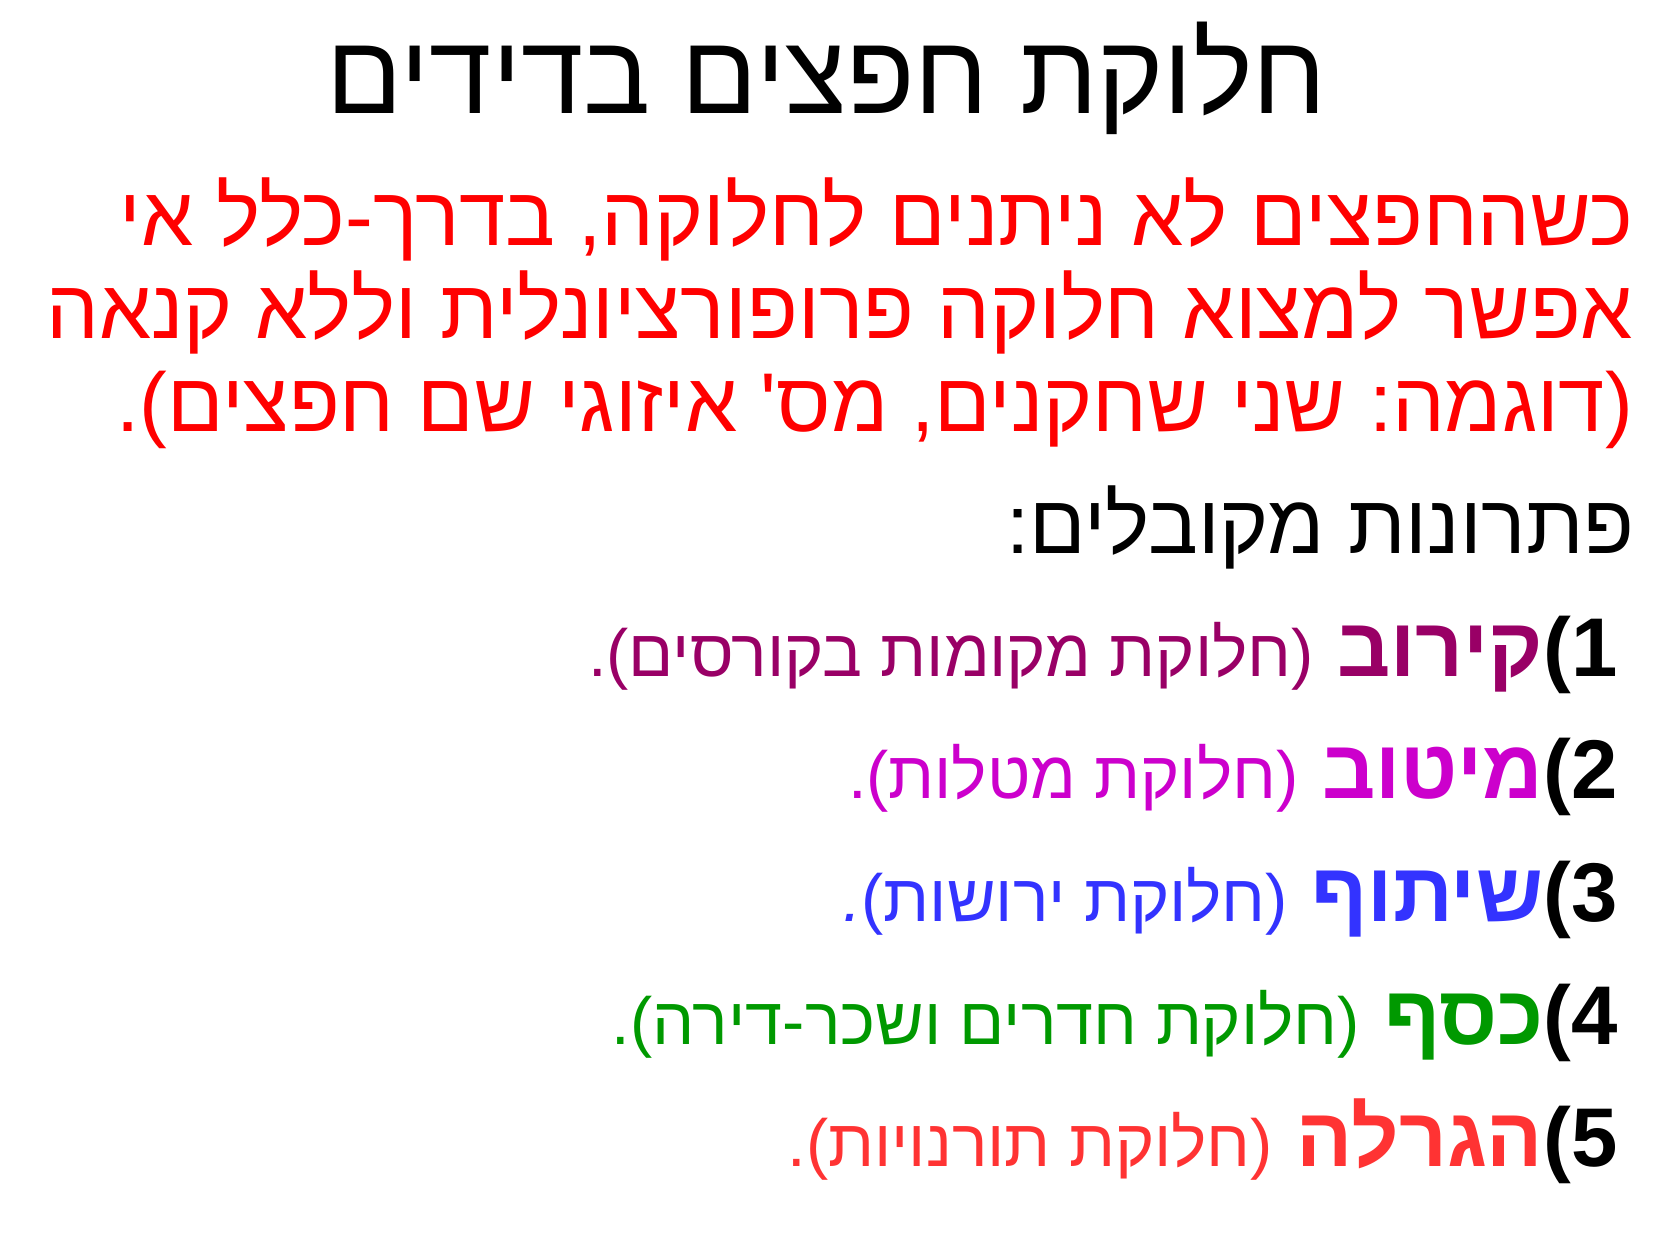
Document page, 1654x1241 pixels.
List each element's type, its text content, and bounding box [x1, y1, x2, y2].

title חלוקת חפצים בדידים [0, 0, 1654, 151]
list כשהחפצים לא ניתנים לחלוקה, בדרך-כלל אי אפשר למצוא חלוקה פרופורציונלית וללא קנאה (דוגמה: שני שחקנים, מס' איזוגי שם חפצים). פתרונות מקובלים: קירוב (חלוקת מקומות בקורסים). מיטוב (חלוקת מטלות). שיתוף (חלוקת ירושות). כסף (חלוקת חדרים ושכר-דירה). הגרלה (חלוקת תורנויות). [0, 170, 1636, 1216]
